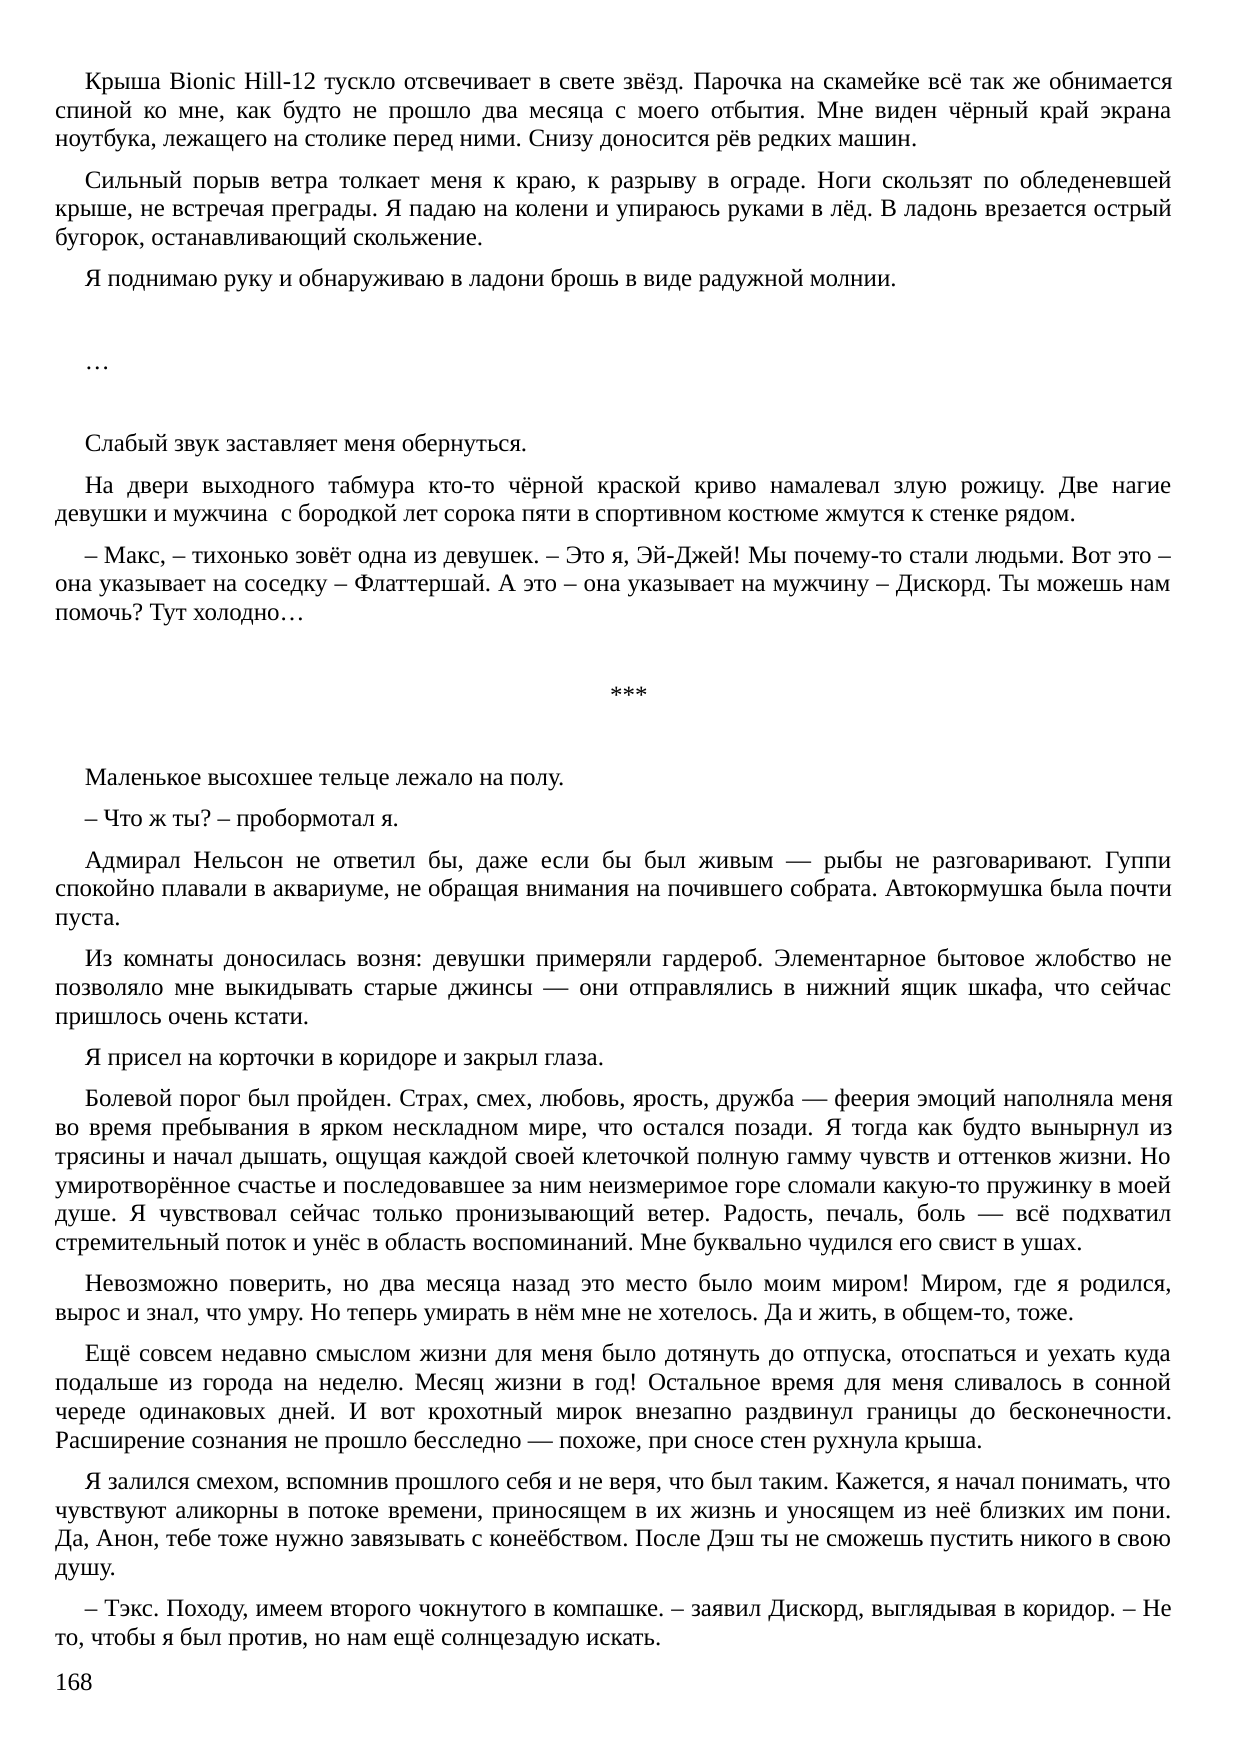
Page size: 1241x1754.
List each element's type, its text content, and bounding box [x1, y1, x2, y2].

text … [55, 346, 1173, 375]
text Я поднимаю руку и обнаруживаю в ладони брошь в виде радужной молнии. [55, 263, 1173, 292]
text – Макс, – тихонько зовёт одна из девушек. – Это я, Эй-Джей! Мы почему-то стали людьми. Вот это – она указывает на соседку – Флаттершай. А это – она указывает на мужчину – Дискорд. Ты можешь нам помочь? Тут холодно… [55, 540, 1173, 626]
text – Тэкс. Походу, имеем второго чокнутого в компашке. – заявил Дискорд, выглядывая в коридор. – Не то, чтобы я был против, но нам ещё солнцезадую искать. [55, 1593, 1173, 1651]
text Болевой порог был пройден. Страх, смех, любовь, ярость, дружба — феерия эмоций наполняла меня во время пребывания в ярком нескладном мире, что остался позади. Я тогда как будто вынырнул из трясины и начал дышать, ощущая каждой своей клеточкой полную гамму чувств и оттенков жизни. Но умиротворённое счастье и последовавшее за ним неизмеримое горе сломали какую-то пружинку в моей душе. Я чувствовал сейчас только пронизывающий ветер. Радость, печаль, боль — всё подхватил стремительный поток и унёс в область воспоминаний. Мне буквально чудился его свист в ушах. [55, 1083, 1173, 1256]
text Крыша Bionic Hill-12 тускло отсвечивает в свете звёзд. Парочка на скамейке всё так же обнимается спиной ко мне, как будто не прошло два месяца с моего отбытия. Мне виден чёрный край экрана ноутбука, лежащего на столике перед ними. Снизу доносится рёв редких машин. [55, 66, 1173, 152]
text На двери выходного табмура кто-то чёрной краской криво намалевал злую рожицу. Две нагие девушки и мужчина с бородкой лет сорока пяти в спортивном костюме жмутся к стенке рядом. [55, 470, 1173, 527]
text Из комнаты доносилась возня: девушки примеряли гардероб. Элементарное бытовое жлобство не позволяло мне выкидывать старые джинсы — они отправлялись в нижний ящик шкафа, что сейчас пришлось очень кстати. [55, 943, 1173, 1030]
text Невозможно поверить, но два месяца назад это место было моим миром! Миром, где я родился, вырос и знал, что умру. Но теперь умирать в нём мне не хотелось. Да и жить, в общем-то, тоже. [55, 1268, 1173, 1326]
text Я залился смехом, вспомнив прошлого себя и не веря, что был таким. Кажется, я начал понимать, что чувствуют аликорны в потоке времени, приносящем в их жизнь и уносящем из неё близких им пони. Да, Анон, тебе тоже нужно завязывать с конеёбством. После Дэш ты не сможешь пустить никого в свою душу. [55, 1466, 1173, 1581]
text Адмирал Нельсон не ответил бы, даже если бы был живым — рыбы не разговаривают. Гуппи спокойно плавали в аквариуме, не обращая внимания на почившего собрата. Автокормушка была почти пуста. [55, 845, 1173, 931]
text Сильный порыв ветра толкает меня к краю, к разрыву в ограде. Ноги скользят по обледеневшей крыше, не встречая преграды. Я падаю на колени и упираюсь руками в лёд. В ладонь врезается острый бугорок, останавливающий скольжение. [55, 165, 1173, 251]
text Я присел на корточки в коридоре и закрыл глаза. [55, 1042, 1173, 1071]
text Слабый звук заставляет меня обернуться. [55, 428, 1173, 457]
text – Что ж ты? – пробормотал я. [55, 803, 1173, 832]
text Ещё совсем недавно смыслом жизни для меня было дотянуть до отпуска, отоспаться и уехать куда подальше из города на неделю. Месяц жизни в год! Остальное время для меня сливалось в сонной череде одинаковых дней. И вот крохотный мирок внезапно раздвинул границы до бесконечности. Расширение сознания не прошло бесследно — похоже, при сносе стен рухнула крыша. [55, 1338, 1173, 1453]
text *** [55, 680, 1173, 708]
text Маленькое высохшее тельце лежало на полу. [55, 762, 1173, 791]
